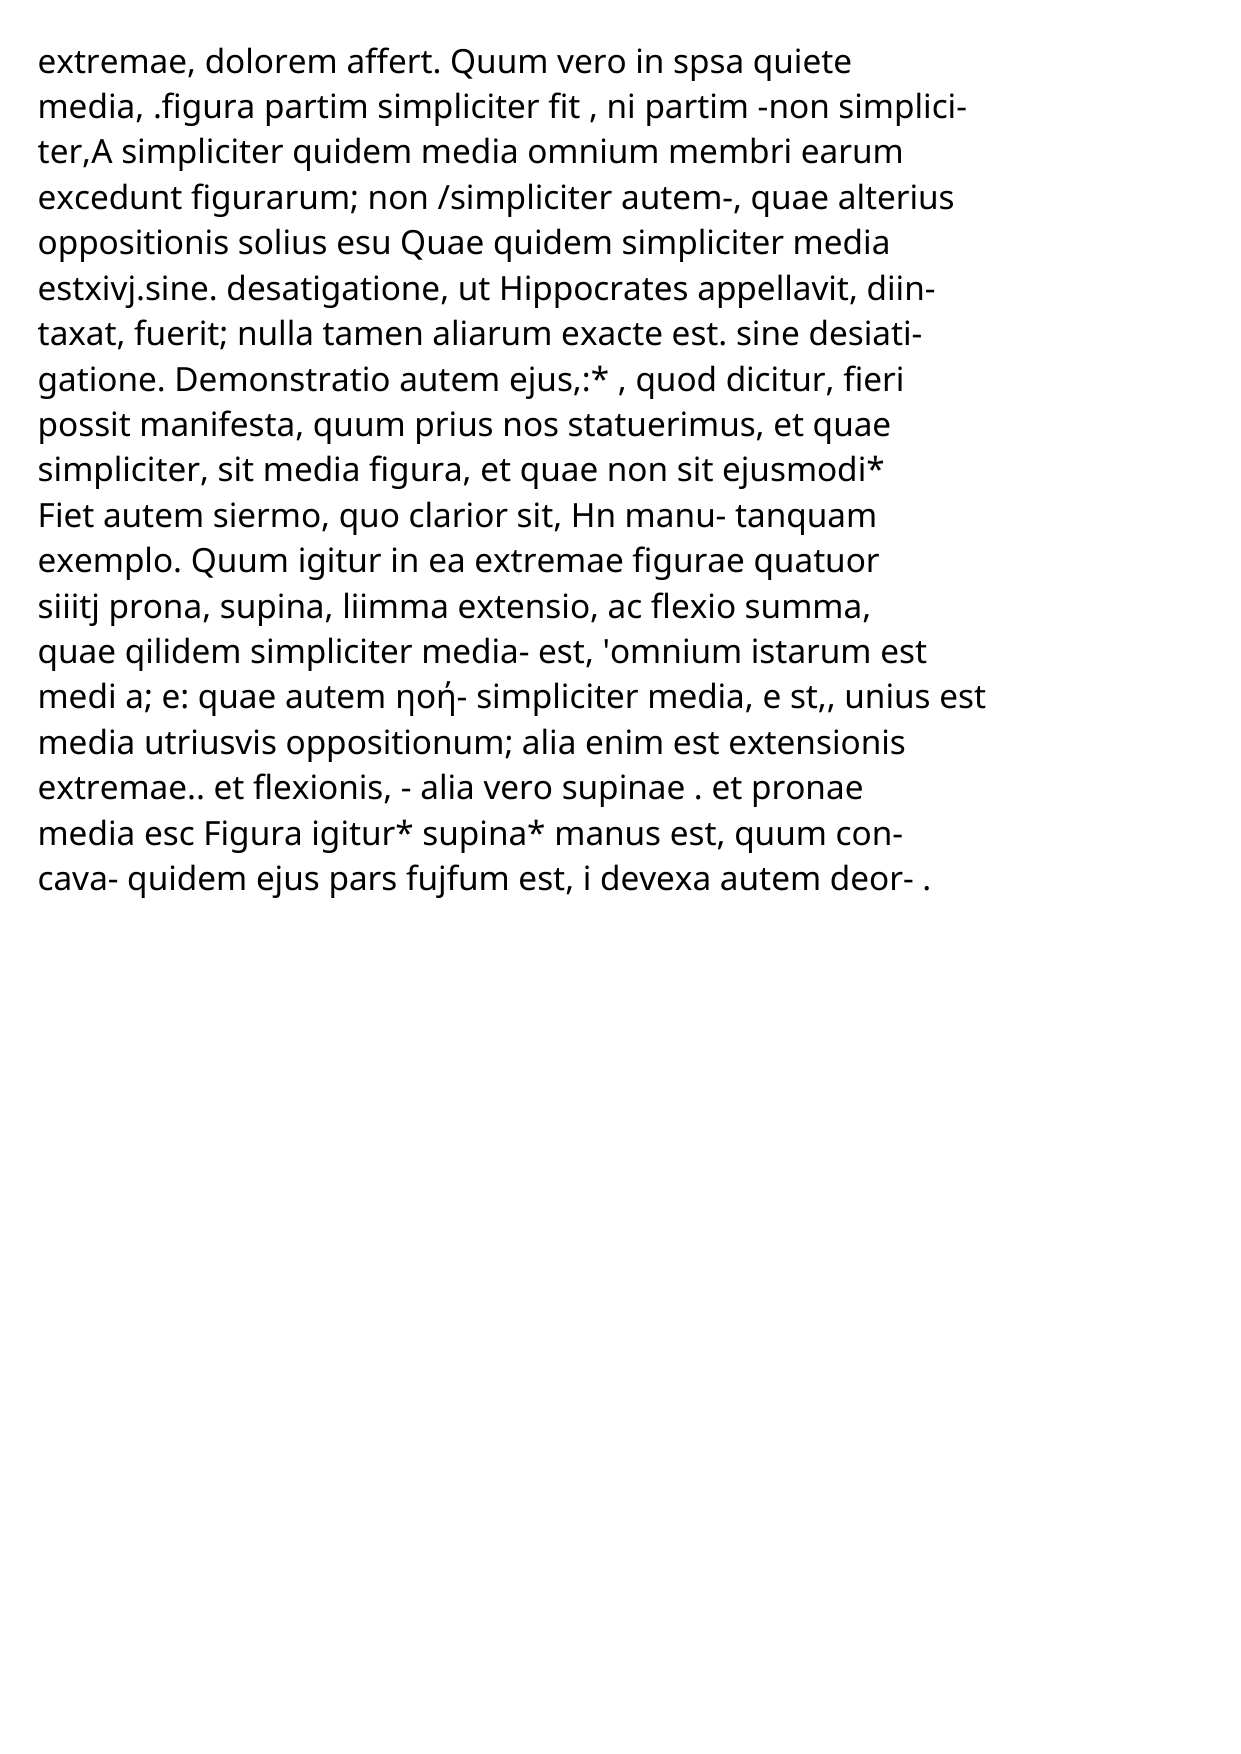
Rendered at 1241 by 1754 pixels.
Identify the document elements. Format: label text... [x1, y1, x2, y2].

text extremae, dolorem affert. Quum vero in spsa quiete media, .figura partim simpliciter fit , ni partim -non simplici- ter,A simpliciter quidem media omnium membri earum excedunt figurarum; non /simpliciter autem-, quae alterius oppositionis solius esu Quae quidem simpliciter media estxivj.sine. desatigatione, ut Hippocrates appellavit, diin- taxat, fuerit; nulla tamen aliarum exacte est. sine desiati- gatione. Demonstratio autem ejus,:* , quod dicitur, fieri possit manifesta, quum prius nos statuerimus, et quae simpliciter, sit media figura, et quae non sit ejusmodi* Fiet autem siermo, quo clarior sit, Hn manu- tanquam exemplo. Quum igitur in ea extremae figurae quatuor siiitj prona, supina, liimma extensio, ac flexio summa, quae qilidem simpliciter media- est, 'omnium istarum est medi a; e: quae autem ηοή- simpliciter media, e st,, unius est media utriusvis oppositionum; alia enim est extensionis extremae.. et flexionis, - alia vero supinae . et pronae media esc Figura igitur* supina* manus est, quum con- cava- quidem ejus pars fujfum est, i devexa autem deor- . [37, 37, 1203, 900]
